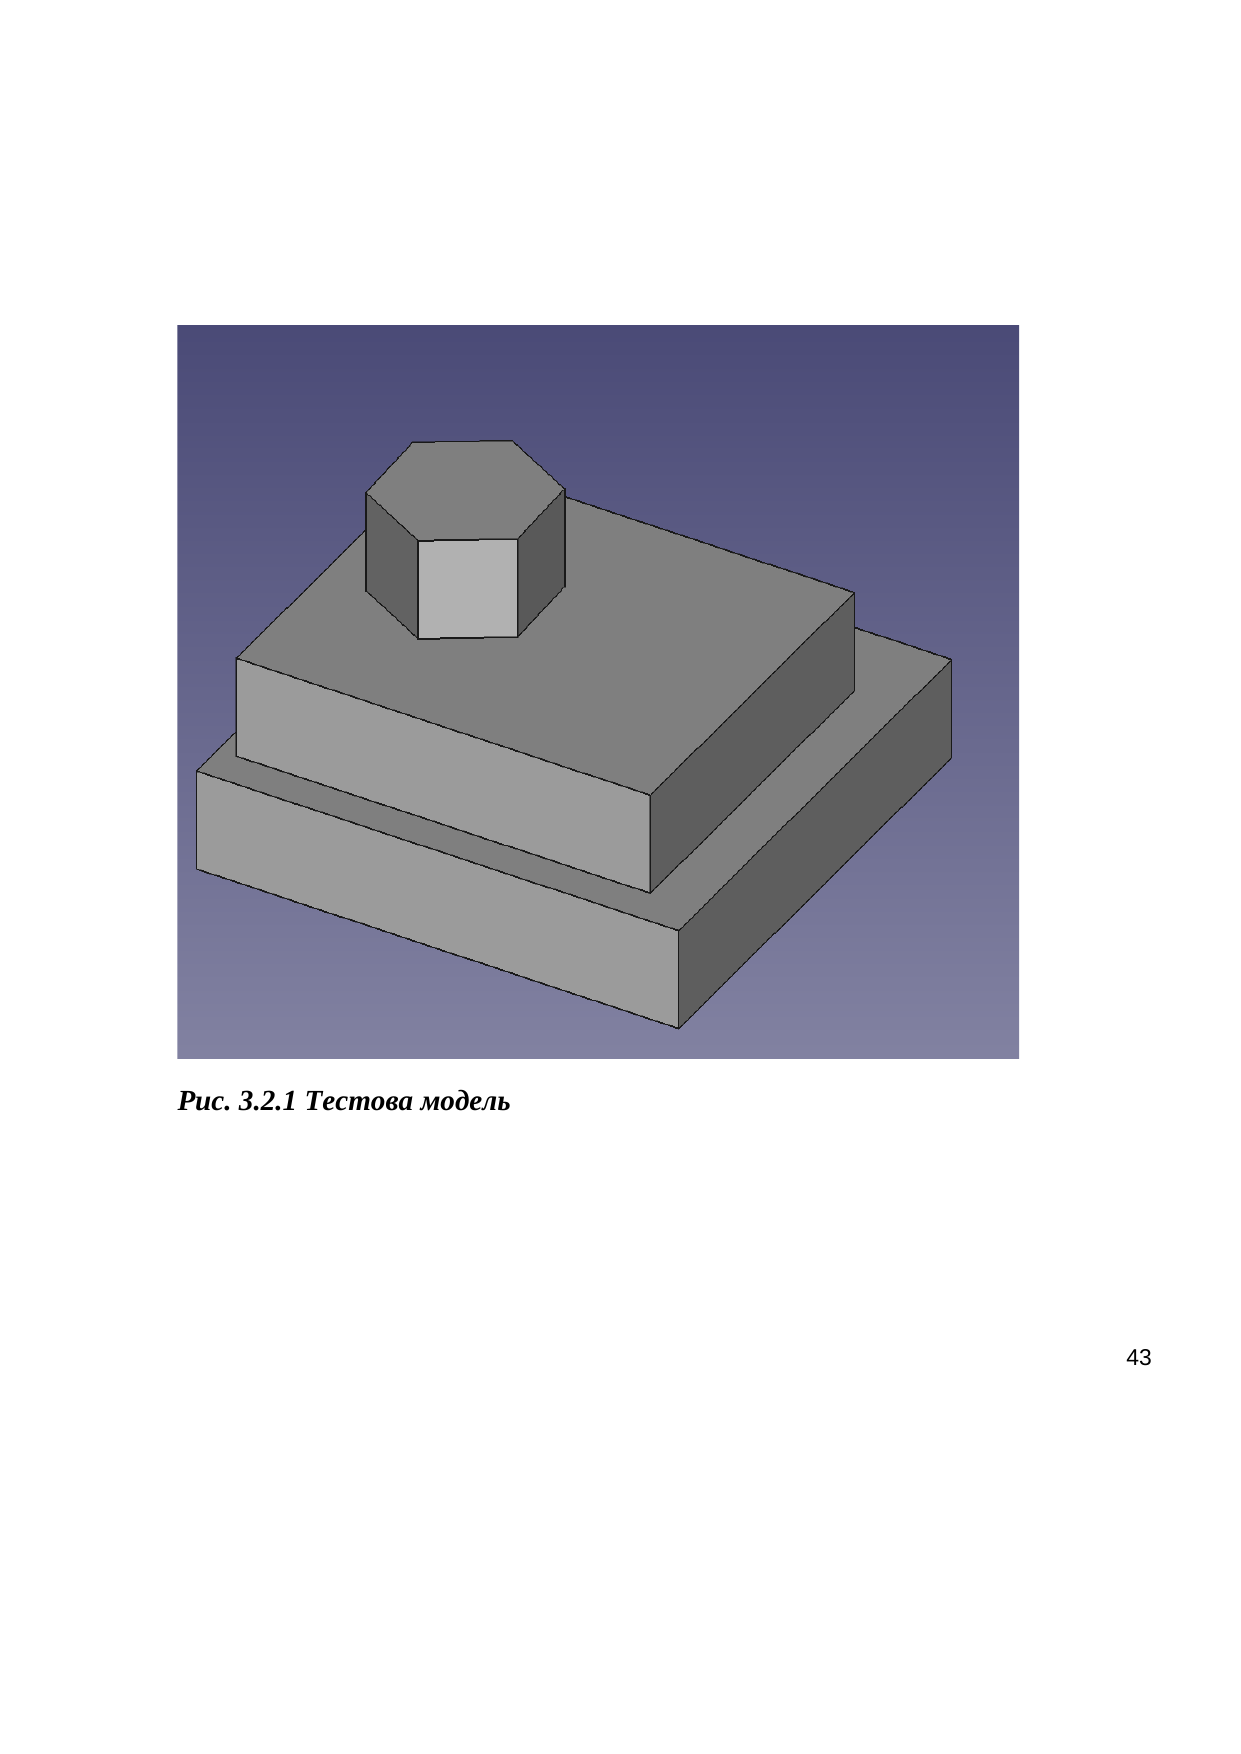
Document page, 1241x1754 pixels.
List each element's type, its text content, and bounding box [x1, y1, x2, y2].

picture [177, 325, 1020, 1059]
text Рис. 3.2.1 Тестова модель [177, 1083, 1152, 1117]
